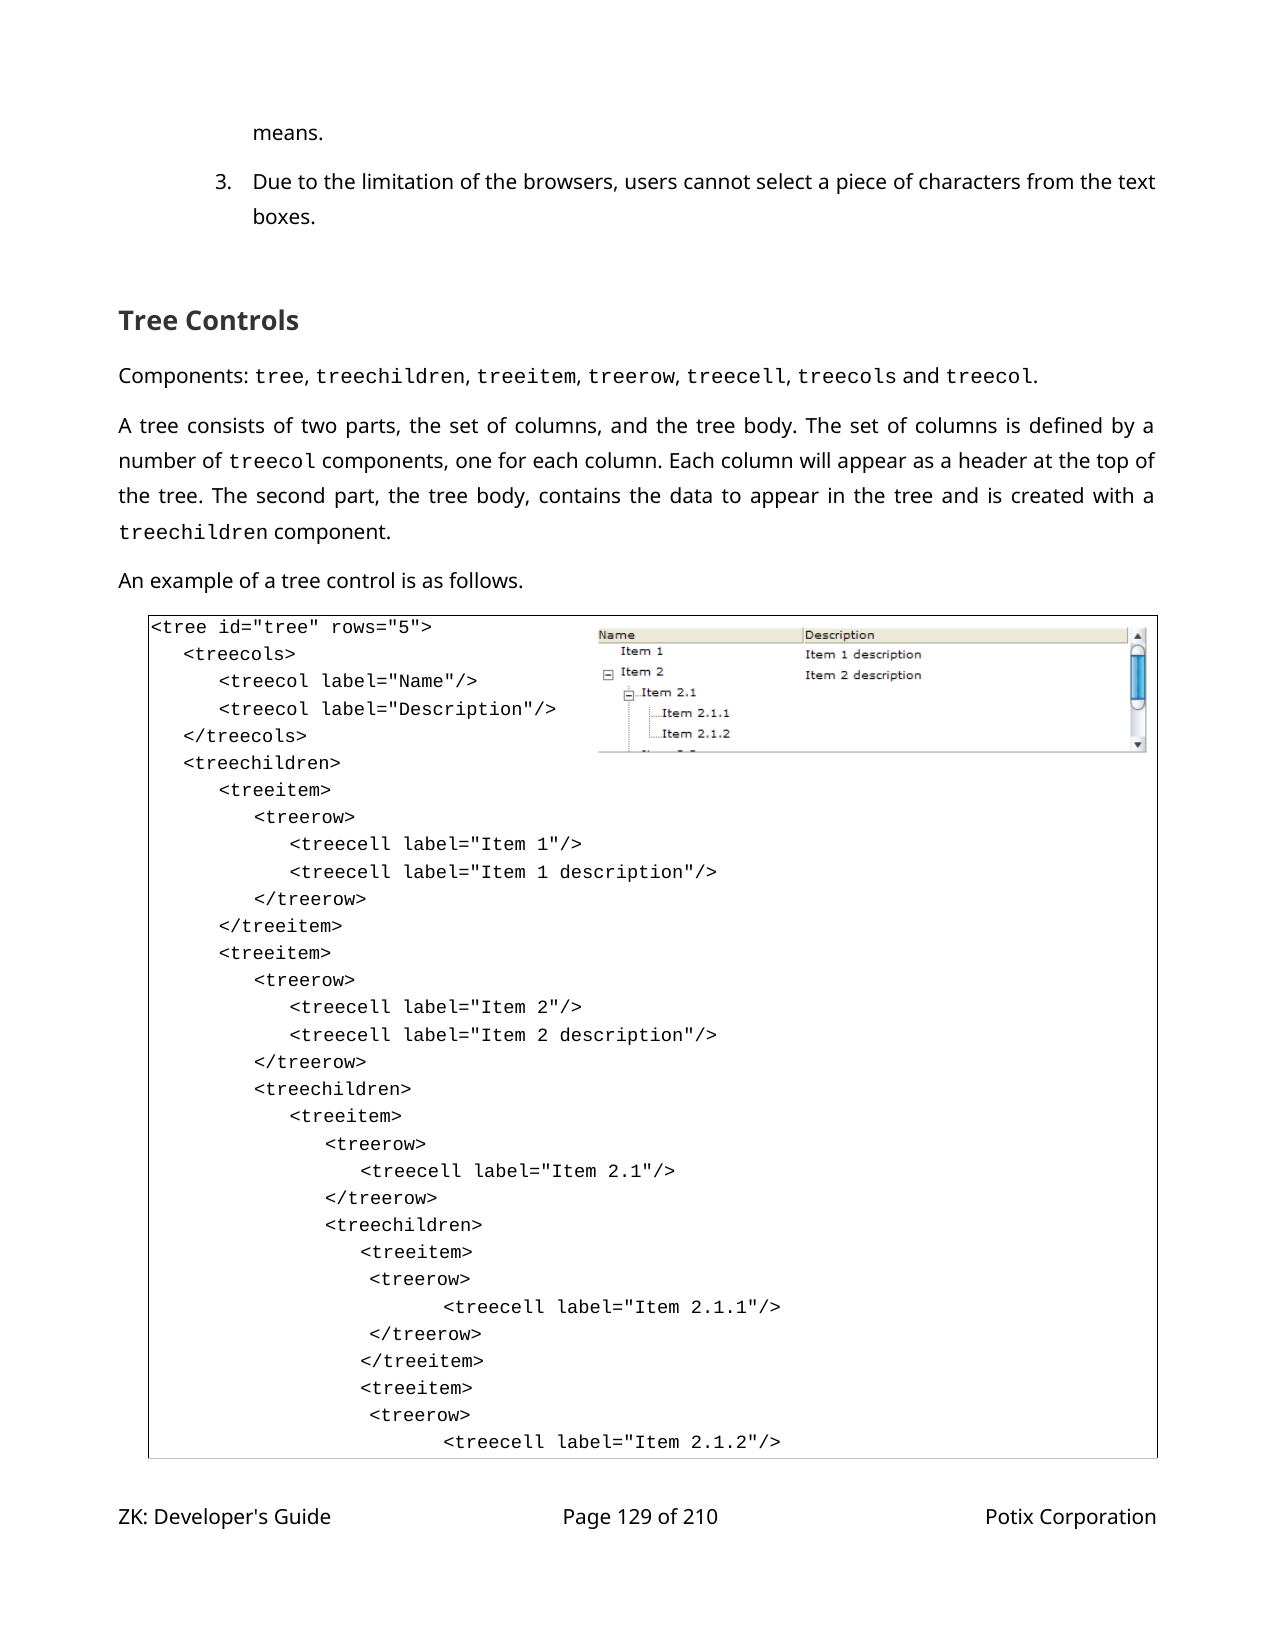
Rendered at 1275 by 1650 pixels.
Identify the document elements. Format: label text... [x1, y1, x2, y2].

text <treecol label="Description"/> [149, 696, 594, 721]
text <treeitem> [149, 778, 1157, 802]
text <treeitem> [149, 1104, 1157, 1128]
text <treerow> [149, 805, 1157, 829]
text <treecell label="Item 2"/> [149, 995, 1157, 1020]
text </treerow> [149, 1050, 1157, 1074]
text <tree id="tree" rows="5"> [149, 616, 1157, 639]
text <treerow> [149, 968, 1157, 992]
text </treerow> [149, 887, 1157, 911]
text <treecell label="Item 2.1"/> [149, 1158, 1157, 1183]
list Due to the limitation of the browsers, users cannot select a piece of characters from the text boxes. [215, 167, 1157, 230]
subtitle Tree Controls [118, 301, 1157, 338]
text Components: tree, treechildren, treeitem, treerow, treecell, treecols and treecol. [118, 362, 1157, 390]
text <treechildren> [149, 751, 1157, 775]
text An example of a tree control is as follows. [118, 566, 1157, 594]
text <treecell label="Item 2.1.2"/> [149, 1430, 1157, 1458]
text </treerow> [149, 1322, 1157, 1346]
text <treeitem> [149, 1240, 1157, 1264]
list means. [215, 118, 1157, 146]
text </treeitem> [149, 1349, 1157, 1373]
text <treechildren> [149, 1213, 1157, 1237]
text <treechildren> [149, 1077, 1157, 1101]
text <treecell label="Item 2.1.1"/> [149, 1294, 1157, 1319]
text <treecell label="Item 1 description"/> [149, 859, 1157, 884]
text <treecols> [149, 642, 594, 666]
text <treerow> [149, 1131, 1157, 1156]
text </treecols> [149, 723, 594, 748]
text <treecol label="Name"/> [149, 669, 594, 693]
text <treecell label="Item 2 description"/> [149, 1023, 1157, 1047]
text <treeitem> [149, 1376, 1157, 1400]
picture [594, 624, 1150, 755]
text </treerow> [149, 1186, 1157, 1210]
text <treecell label="Item 1"/> [149, 832, 1157, 857]
text <treerow> [149, 1403, 1157, 1427]
text </treeitem> [149, 914, 1157, 938]
text <treeitem> [149, 941, 1157, 965]
text <treerow> [149, 1267, 1157, 1292]
text A tree consists of two parts, the set of columns, and the tree body. The set of columns is defined by a number of treecol components, one for each column. Each column will appear as a header at the top of the tree. The second part, the tree body, contains the data to appear in the tree and is created with a treechildren component. [118, 411, 1157, 545]
